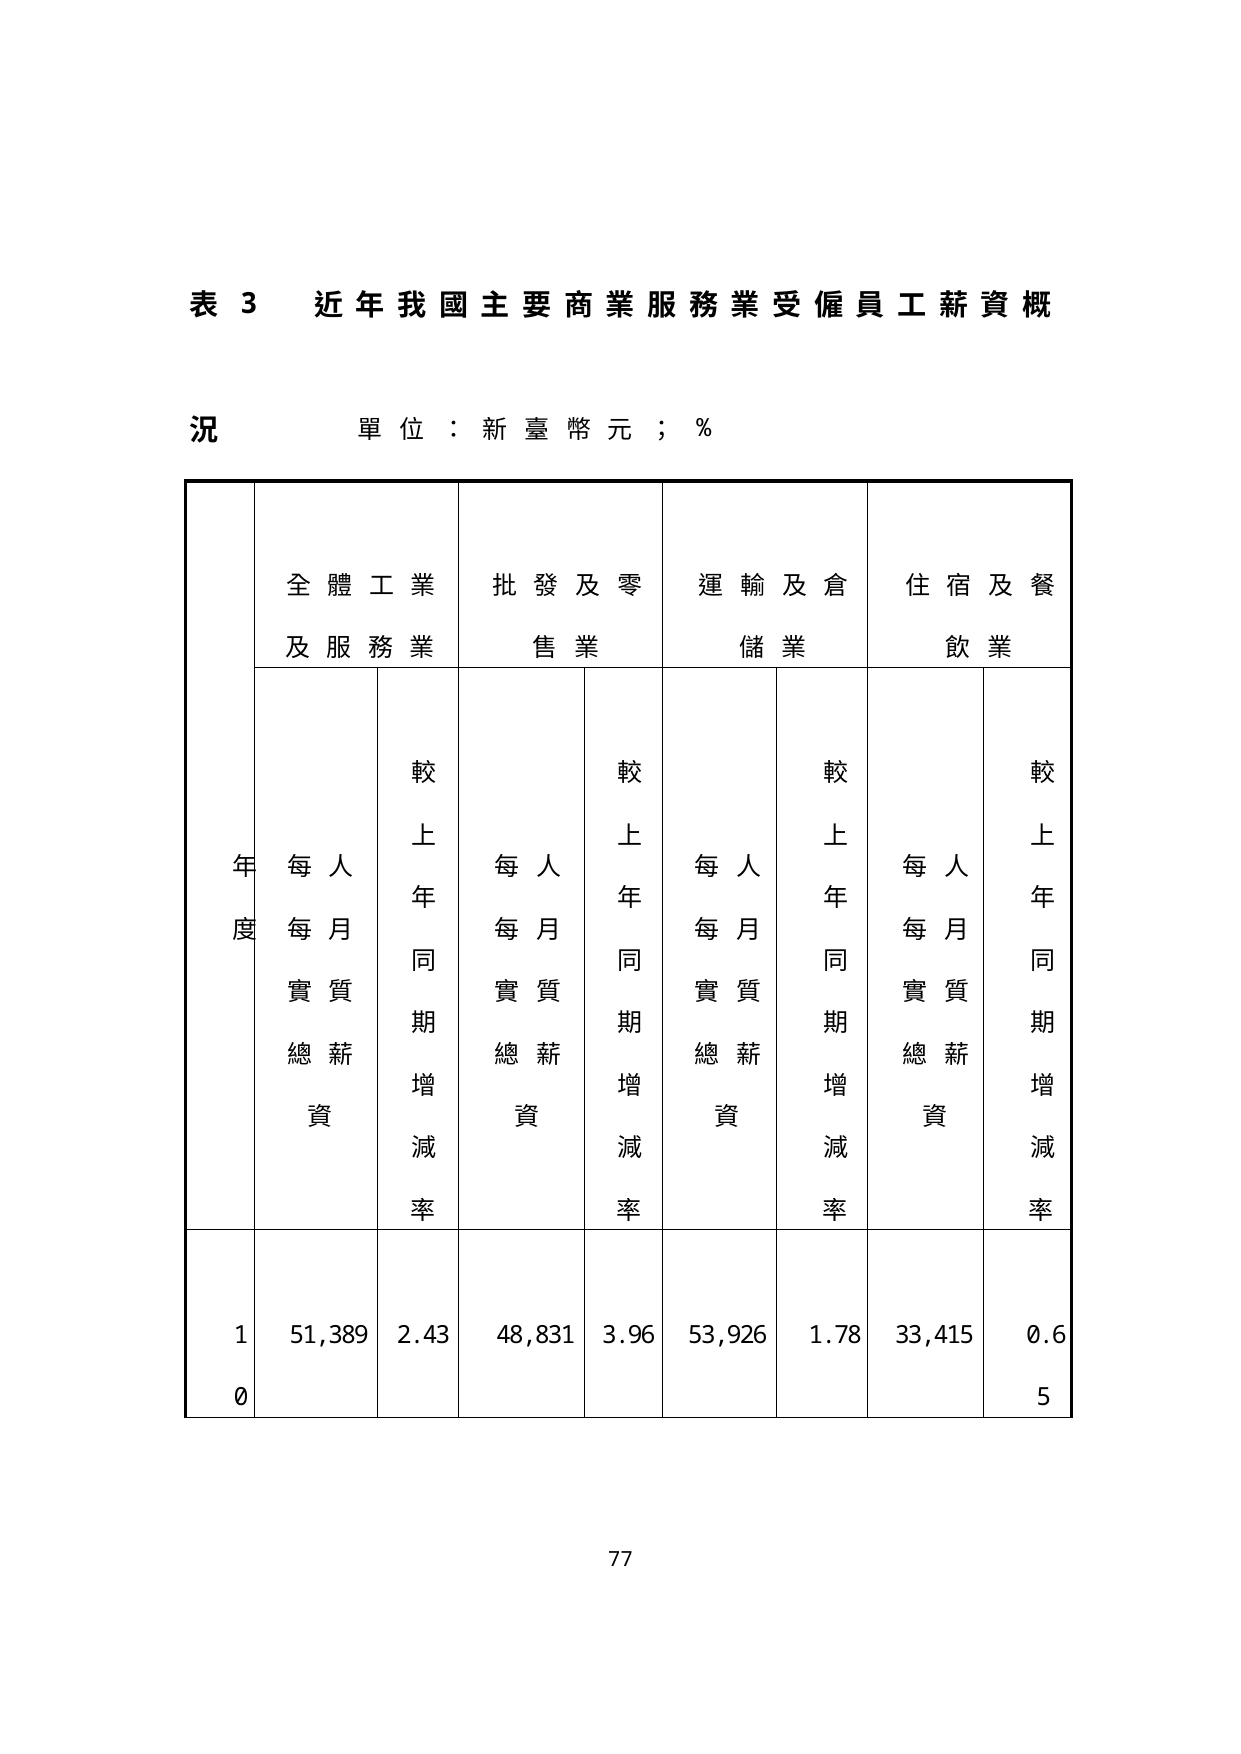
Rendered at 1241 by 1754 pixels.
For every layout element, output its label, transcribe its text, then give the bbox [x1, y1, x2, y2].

table_header 住宿及餐飲業 [868, 483, 1070, 667]
table_cell 每人每月實質總薪資 [459, 668, 584, 1229]
table_header 年度 [187, 483, 254, 1229]
table_cell 每人每月實質總薪資 [255, 668, 377, 1229]
table_cell 2.43 [378, 1230, 458, 1417]
table_header 運輸及倉儲業 [663, 483, 867, 667]
table_cell 33,415 [868, 1230, 983, 1417]
table_header 批發及零售業 [459, 483, 662, 667]
table_cell 48,831 [459, 1230, 584, 1417]
table_cell 每人每月實質總薪資 [868, 668, 983, 1229]
table_cell 1.78 [777, 1230, 867, 1417]
table_cell 3.96 [585, 1230, 662, 1417]
table_cell 0.65 [984, 1230, 1070, 1417]
text 表3 近年我國主要商業服務業受僱員工薪資概況 單位：新臺幣元；% [183, 229, 1087, 479]
table_cell 10 [187, 1230, 254, 1417]
table_cell 較上年同期增減率 [984, 668, 1070, 1229]
table_header 全體工業及服務業 [255, 483, 458, 667]
table_cell 每人每月實質總薪資 [663, 668, 776, 1229]
table_cell 較上年同期增減率 [777, 668, 867, 1229]
table_cell 較上年同期增減率 [378, 668, 458, 1229]
table_cell 較上年同期增減率 [585, 668, 662, 1229]
table_cell 53,926 [663, 1230, 776, 1417]
table_cell 51,389 [255, 1230, 377, 1417]
